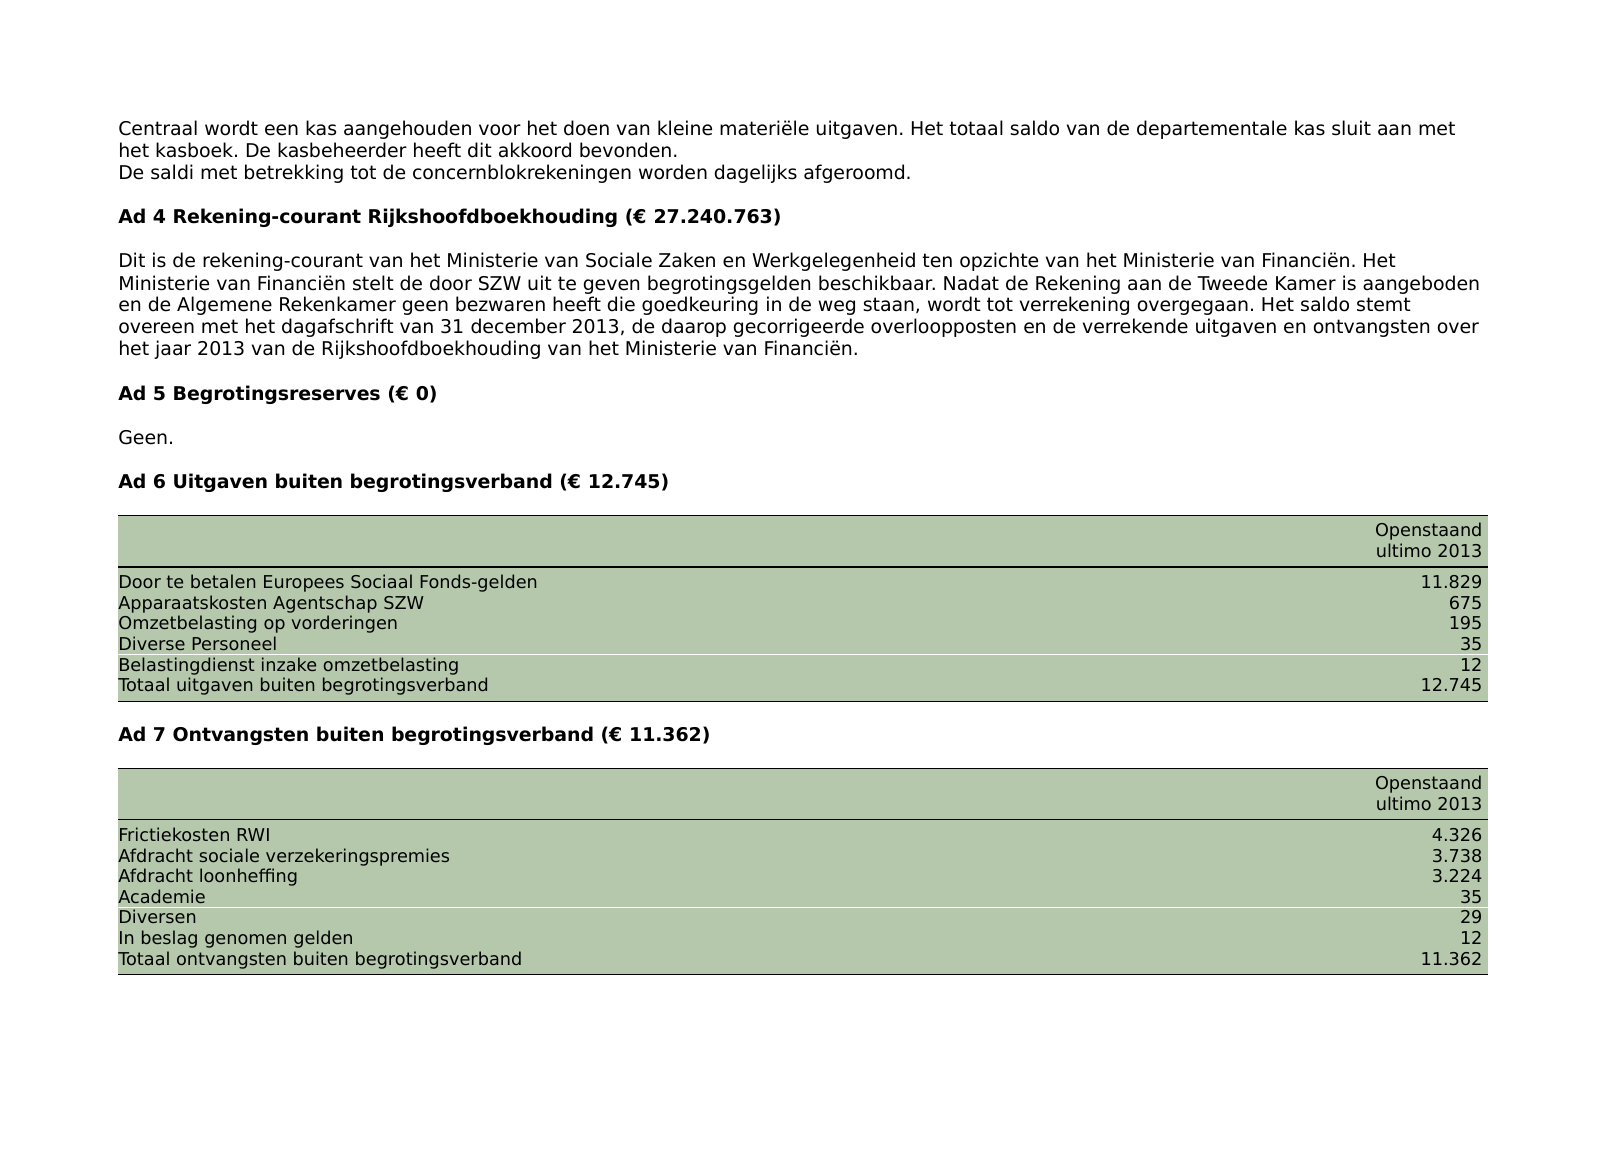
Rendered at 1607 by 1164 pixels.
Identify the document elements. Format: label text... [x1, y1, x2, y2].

table_header Openstaand ultimo 2013 [1245, 516, 1488, 566]
subtitle Ad 6 Uitgaven buiten begrotingsverband (€ 12.745) [118, 471, 1488, 493]
table_header [118, 516, 1244, 566]
table_cell Afdracht sociale verzekeringspremies [118, 846, 1244, 866]
table_cell 11.829 [1245, 568, 1488, 593]
table_cell Totaal uitgaven buiten begrotingsverband [118, 675, 1244, 701]
table_cell 12 [1245, 928, 1488, 949]
table_cell Omzetbelasting op vorderingen [118, 613, 1244, 634]
subtitle Ad 5 Begrotingsreserves (€ 0) [118, 382, 1488, 404]
subtitle Ad 7 Ontvangsten buiten begrotingsverband (€ 11.362) [118, 724, 1488, 746]
text Geen. [118, 427, 1488, 449]
table_cell 3.738 [1245, 846, 1488, 866]
text De saldi met betrekking tot de concernblokrekeningen worden dagelijks afgeroomd. [118, 162, 1488, 184]
table_cell 35 [1245, 887, 1488, 907]
table_cell 675 [1245, 593, 1488, 613]
table_cell In beslag genomen gelden [118, 928, 1244, 949]
table_header Openstaand ultimo 2013 [1245, 769, 1488, 819]
table_cell Diverse Personeel [118, 634, 1244, 654]
table_cell 12.745 [1245, 675, 1488, 701]
table_cell 3.224 [1245, 866, 1488, 887]
table_cell 11.362 [1245, 949, 1488, 974]
table_cell 35 [1245, 634, 1488, 654]
table_cell Totaal ontvangsten buiten begrotingsverband [118, 949, 1244, 974]
table_cell Afdracht loonheffing [118, 866, 1244, 887]
table_cell Frictiekosten RWI [118, 820, 1244, 846]
table_cell 12 [1245, 655, 1488, 675]
table_cell Belastingdienst inzake omzetbelasting [118, 655, 1244, 675]
table_cell Apparaatskosten Agentschap SZW [118, 593, 1244, 613]
table_cell Diversen [118, 908, 1244, 928]
text Dit is de rekening-courant van het Ministerie van Sociale Zaken en Werkgelegenheid ten opzichte van het Ministerie van Financiën. Het Ministerie van Financiën stelt de door SZW uit te geven begrotingsgelden beschikbaar. Nadat de Rekening aan de Tweede Kamer is aangeboden en de Algemene Rekenkamer geen bezwaren heeft die goedkeuring in de weg staan, wordt tot verrekening overgegaan. Het saldo stemt overeen met het dagafschrift van 31 december 2013, de daarop gecorrigeerde overloopposten en de verrekende uitgaven en ontvangsten over het jaar 2013 van de Rijkshoofdboekhouding van het Ministerie van Financiën. [118, 250, 1488, 360]
table_cell Academie [118, 887, 1244, 907]
table_header [118, 769, 1244, 819]
table_cell Door te betalen Europees Sociaal Fonds-gelden [118, 568, 1244, 593]
subtitle Ad 4 Rekening-courant Rijkshoofdboekhouding (€ 27.240.763) [118, 206, 1488, 228]
table_cell 195 [1245, 613, 1488, 634]
text Centraal wordt een kas aangehouden voor het doen van kleine materiële uitgaven. Het totaal saldo van de departementale kas sluit aan met het kasboek. De kasbeheerder heeft dit akkoord bevonden. [118, 118, 1488, 162]
table_cell 4.326 [1245, 820, 1488, 846]
table_cell 29 [1245, 908, 1488, 928]
